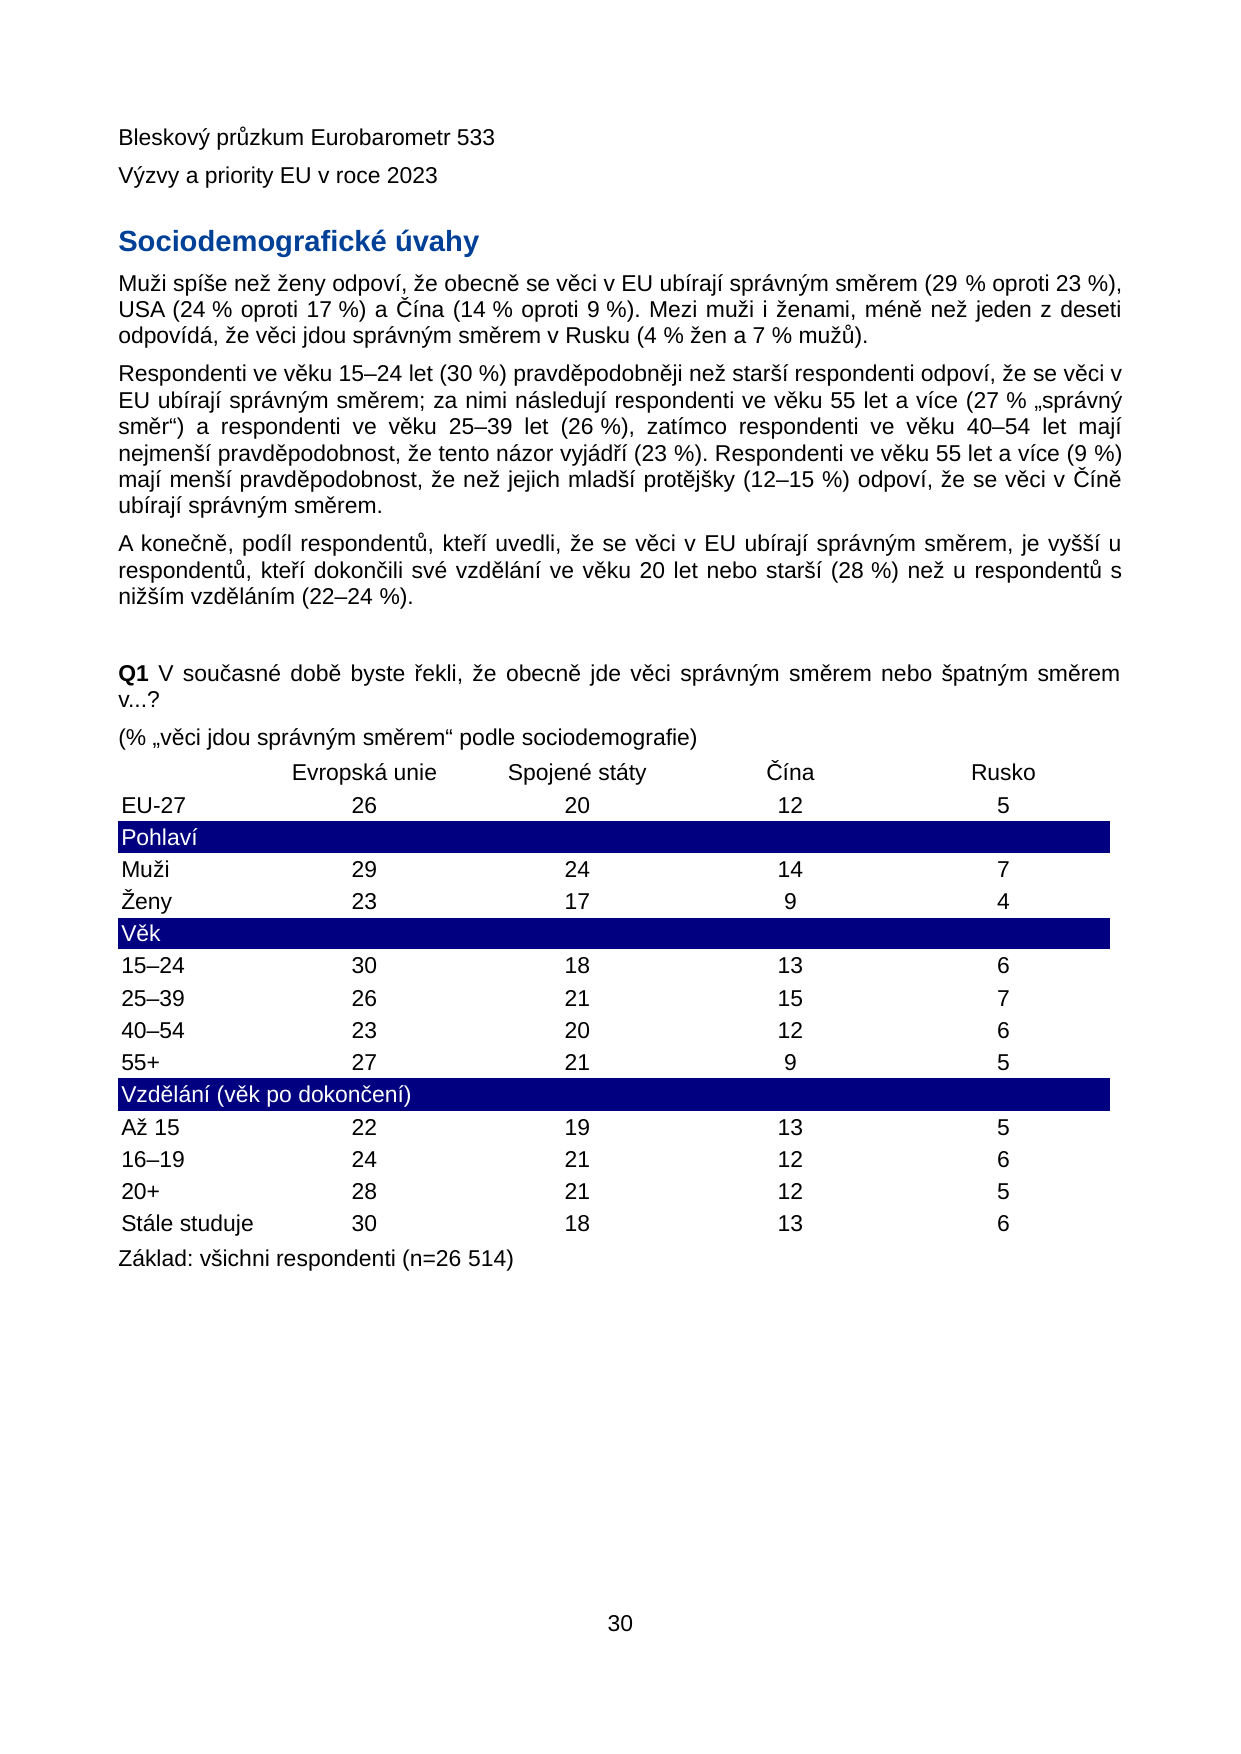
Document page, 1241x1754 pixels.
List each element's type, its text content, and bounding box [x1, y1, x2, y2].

table_cell 22 [258, 1111, 471, 1143]
table_cell 6 [897, 950, 1110, 982]
text A konečně, podíl respondentů, kteří uvedli, že se věci v EU ubírají správným směrem, je vyšší u respondentů, kteří dokončili své vzdělání ve věku 20 let nebo starší (28 %) než u respondentů s nižším vzděláním (22–24 %). [118, 530, 1122, 609]
table_cell 15 [684, 982, 897, 1014]
table_cell 4 [897, 885, 1110, 917]
text Q1 V současné době byste řekli, že obecně jde věci správným směrem nebo špatným směrem v...? [118, 659, 1122, 712]
table_cell 12 [684, 1175, 897, 1207]
text Sociodemografické úvahy [118, 224, 1122, 258]
table_cell Ženy [118, 885, 258, 917]
table_cell EU-27 [118, 789, 258, 821]
table_cell 30 [258, 1207, 471, 1239]
table_cell 28 [258, 1175, 471, 1207]
table_cell 5 [897, 1046, 1110, 1078]
table_cell 55+ [118, 1046, 258, 1078]
text Základ: všichni respondenti (n=26 514) [118, 1245, 1122, 1272]
table_cell [684, 1078, 897, 1111]
table_cell 21 [471, 1175, 684, 1207]
table_cell 23 [258, 885, 471, 917]
table_cell 26 [258, 982, 471, 1014]
text Muži spíše než ženy odpoví, že obecně se věci v EU ubírají správným směrem (29 % oproti 23 %), USA (24 % oproti 17 %) a Čína (14 % oproti 9 %). Mezi muži i ženami, méně než jeden z deseti odpovídá, že věci jdou správným směrem v Rusku (4 % žen a 7 % mužů). [118, 269, 1122, 348]
table_cell Věk [118, 918, 684, 949]
table_cell [897, 918, 1110, 949]
table_header [118, 756, 258, 789]
table_cell 18 [471, 1207, 684, 1239]
table_cell 21 [471, 1143, 684, 1175]
table_cell 24 [471, 853, 684, 885]
table_cell 12 [684, 789, 897, 821]
table_cell 24 [258, 1143, 471, 1175]
table_cell 9 [684, 1046, 897, 1078]
table_cell 5 [897, 1175, 1110, 1207]
table_cell [684, 918, 897, 949]
table_cell 19 [471, 1111, 684, 1143]
table_cell 13 [684, 1111, 897, 1143]
table_cell 20+ [118, 1175, 258, 1207]
table_cell 23 [258, 1014, 471, 1046]
table_header Evropská unie [258, 756, 471, 789]
table_header Rusko [897, 756, 1110, 789]
table_cell [897, 821, 1110, 853]
table_cell 13 [684, 950, 897, 982]
table_cell 26 [258, 789, 471, 821]
table_cell Až 15 [118, 1111, 258, 1143]
table_cell [684, 821, 897, 853]
table_cell 6 [897, 1143, 1110, 1175]
table_cell 18 [471, 950, 684, 982]
table_cell 29 [258, 853, 471, 885]
table_cell Stále studuje [118, 1207, 258, 1239]
table_cell Vzdělání (věk po dokončení) [118, 1078, 684, 1111]
table_cell 6 [897, 1014, 1110, 1046]
table_cell 5 [897, 789, 1110, 821]
table_cell 25–39 [118, 982, 258, 1014]
table_cell 12 [684, 1143, 897, 1175]
table_cell 16–19 [118, 1143, 258, 1175]
table_header Spojené státy [471, 756, 684, 789]
table_cell 7 [897, 853, 1110, 885]
table_cell 30 [258, 950, 471, 982]
text Respondenti ve věku 15–24 let (30 %) pravděpodobněji než starší respondenti odpoví, že se věci v EU ubírají správným směrem; za nimi následují respondenti ve věku 55 let a více (27 % „správný směr“) a respondenti ve věku 25–39 let (26 %), zatímco respondenti ve věku 40–54 let mají nejmenší pravděpodobnost, že tento názor vyjádří (23 %). Respondenti ve věku 55 let a více (9 %) mají menší pravděpodobnost, že než jejich mladší protějšky (12–15 %) odpoví, že se věci v Číně ubírají správným směrem. [118, 360, 1122, 518]
table_cell 7 [897, 982, 1110, 1014]
table_cell Pohlaví [118, 821, 684, 853]
table_cell [897, 1078, 1110, 1111]
text (% „věci jdou správným směrem“ podle sociodemografie) [118, 724, 1122, 751]
table_cell 14 [684, 853, 897, 885]
table_header Čína [684, 756, 897, 789]
table_cell 9 [684, 885, 897, 917]
table_cell 5 [897, 1111, 1110, 1143]
table_cell 15–24 [118, 950, 258, 982]
table_cell Muži [118, 853, 258, 885]
table_cell 21 [471, 982, 684, 1014]
table_cell 20 [471, 789, 684, 821]
table_cell 27 [258, 1046, 471, 1078]
table_cell 40–54 [118, 1014, 258, 1046]
table_cell 6 [897, 1207, 1110, 1239]
table_cell 13 [684, 1207, 897, 1239]
table_cell 17 [471, 885, 684, 917]
table_cell 20 [471, 1014, 684, 1046]
table_cell 12 [684, 1014, 897, 1046]
table_cell 21 [471, 1046, 684, 1078]
